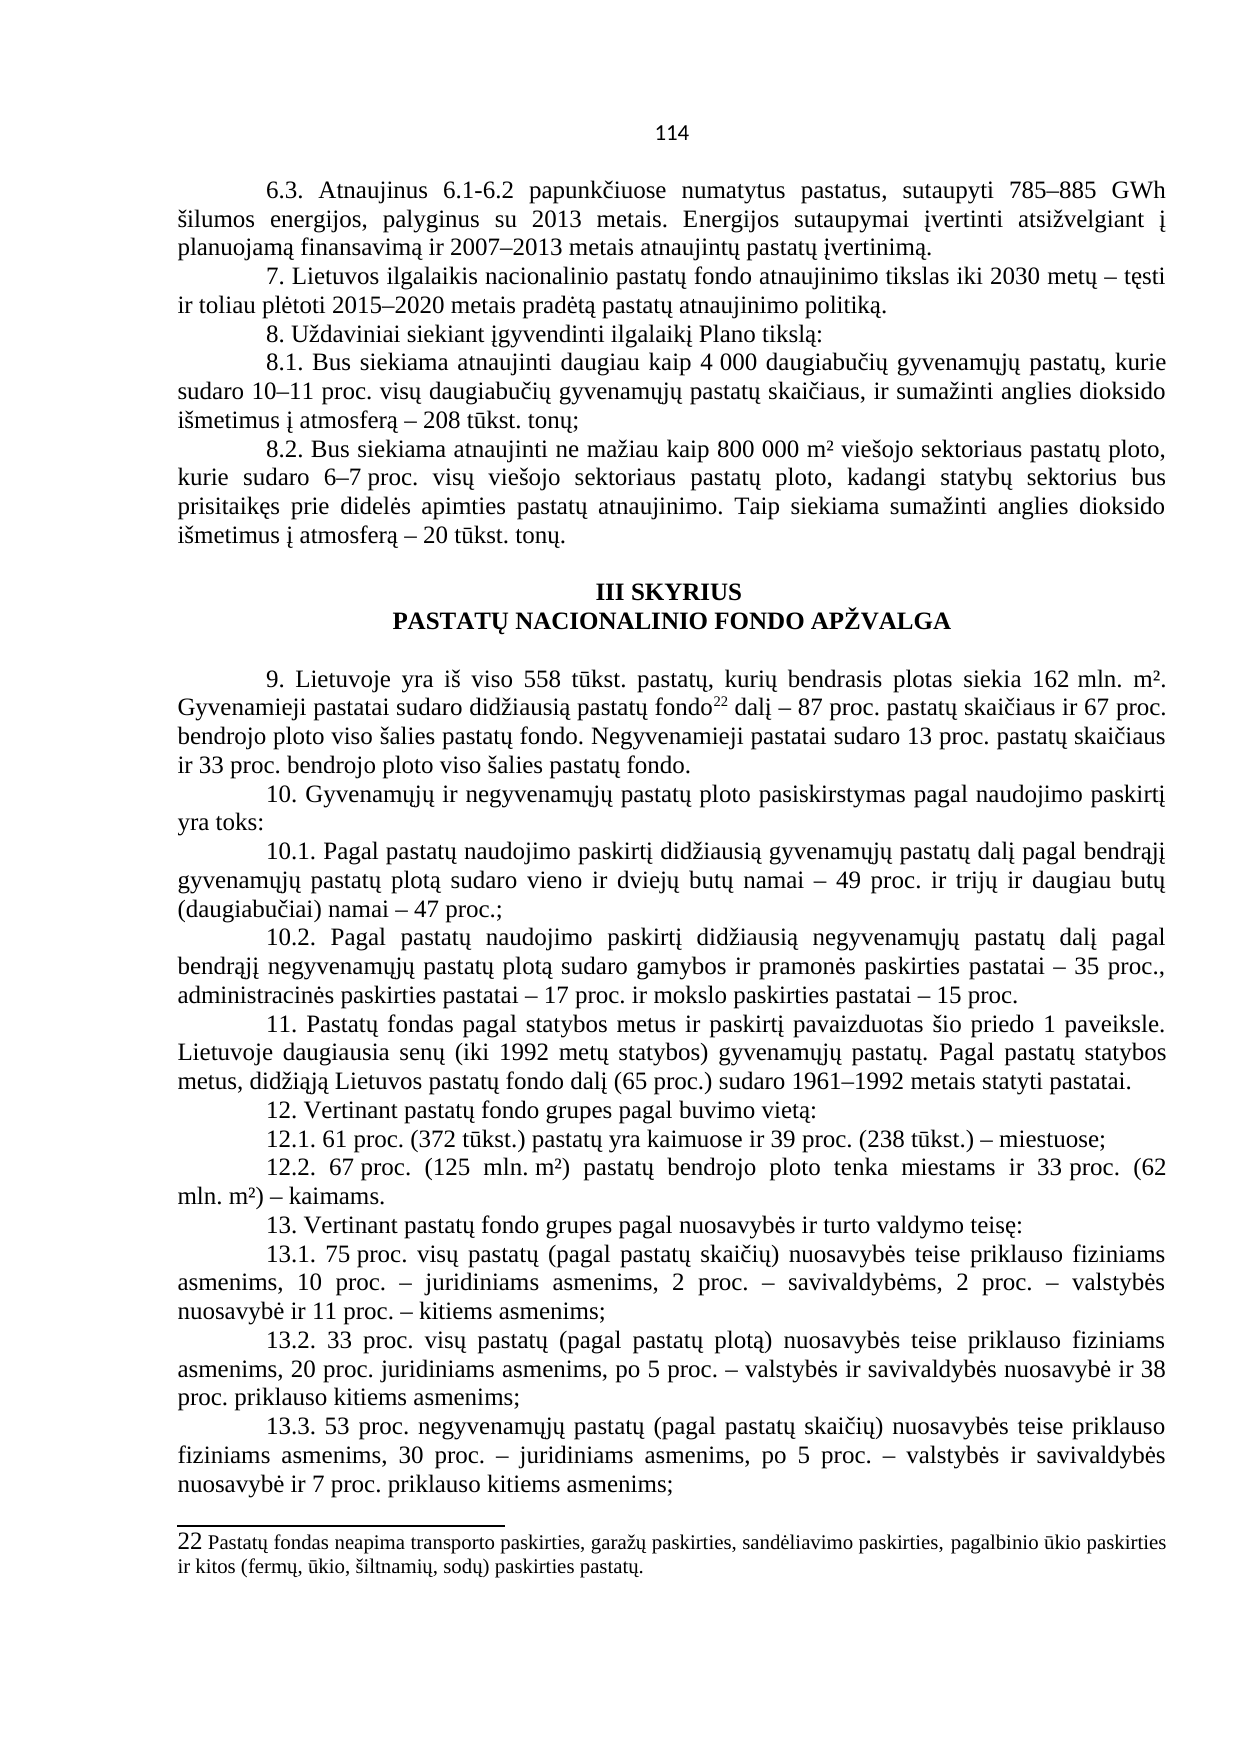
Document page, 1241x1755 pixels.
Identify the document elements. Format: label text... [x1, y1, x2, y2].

text 13. Vertinant pastatų fondo grupes pagal nuosavybės ir turto valdymo teisę: [177, 1210, 1166, 1239]
text 10.1. Pagal pastatų naudojimo paskirtį didžiausią gyvenamųjų pastatų dalį pagal bendrąjį gyvenamųjų pastatų plotą sudaro vieno ir dviejų butų namai – 49 proc. ir trijų ir daugiau butų (daugiabučiai) namai – 47 proc.; [177, 836, 1166, 922]
text 10.2. Pagal pastatų naudojimo paskirtį didžiausią negyvenamųjų pastatų dalį pagal bendrąjį negyvenamųjų pastatų plotą sudaro gamybos ir pramonės paskirties pastatai – 35 proc., administracinės paskirties pastatai – 17 proc. ir mokslo paskirties pastatai – 15 proc. [177, 922, 1166, 1009]
text 8.2. Bus siekiama atnaujinti ne mažiau kaip 800 000 m² viešojo sektoriaus pastatų ploto, kurie sudaro 6–7 proc. visų viešojo sektoriaus pastatų ploto, kadangi statybų sektorius bus prisitaikęs prie didelės apimties pastatų atnaujinimo. Taip siekiama sumažinti anglies dioksido išmetimus į atmosferą – 20 tūkst. tonų. [177, 434, 1166, 549]
text PASTATŲ NACIONALINIO FONDO APŽVALGA [177, 606, 1166, 635]
text 9. Lietuvoje yra iš viso 558 tūkst. pastatų, kurių bendrasis plotas siekia 162 mln. m². Gyvenamieji pastatai sudaro didžiausią pastatų fondo dalį – 87 proc. pastatų skaičiaus ir 67 proc. bendrojo ploto viso šalies pastatų fondo. Negyvenamieji pastatai sudaro 13 proc. pastatų skaičiaus ir 33 proc. bendrojo ploto viso šalies pastatų fondo. [177, 664, 1166, 779]
text 8. Uždaviniai siekiant įgyvendinti ilgalaikį Plano tikslą: [177, 319, 1166, 347]
text 6.3. Atnaujinus 6.1-6.2 papunkčiuose numatytus pastatus, sutaupyti 785–885 GWh šilumos energijos, palyginus su 2013 metais. Energijos sutaupymai įvertinti atsižvelgiant į planuojamą finansavimą ir 2007–2013 metais atnaujintų pastatų įvertinimą. [177, 175, 1166, 261]
text Pastatų fondas neapima transporto paskirties, garažų paskirties, sandėliavimo paskirties, pagalbinio ūkio paskirties ir kitos (fermų, ūkio, šiltnamių, sodų) paskirties pastatų. [177, 1526, 1166, 1578]
text III SKYRIUS [177, 577, 1166, 606]
text 12. Vertinant pastatų fondo grupes pagal buvimo vietą: [177, 1095, 1166, 1124]
text 7. Lietuvos ilgalaikis nacionalinio pastatų fondo atnaujinimo tikslas iki 2030 metų – tęsti ir toliau plėtoti 2015–2020 metais pradėtą pastatų atnaujinimo politiką. [177, 261, 1166, 319]
text 13.2. 33 proc. visų pastatų (pagal pastatų plotą) nuosavybės teise priklauso fiziniams asmenims, 20 proc. juridiniams asmenims, po 5 proc. – valstybės ir savivaldybės nuosavybė ir 38 proc. priklauso kitiems asmenims; [177, 1325, 1166, 1411]
text 13.3. 53 proc. negyvenamųjų pastatų (pagal pastatų skaičių) nuosavybės teise priklauso fiziniams asmenims, 30 proc. – juridiniams asmenims, po 5 proc. – valstybės ir savivaldybės nuosavybė ir 7 proc. priklauso kitiems asmenims; [177, 1411, 1166, 1497]
text 11. Pastatų fondas pagal statybos metus ir paskirtį pavaizduotas šio priedo 1 paveiksle. Lietuvoje daugiausia senų (iki 1992 metų statybos) gyvenamųjų pastatų. Pagal pastatų statybos metus, didžiąją Lietuvos pastatų fondo dalį (65 proc.) sudaro 1961–1992 metais statyti pastatai. [177, 1009, 1166, 1095]
text 13.1. 75 proc. visų pastatų (pagal pastatų skaičių) nuosavybės teise priklauso fiziniams asmenims, 10 proc. – juridiniams asmenims, 2 proc. – savivaldybėms, 2 proc. – valstybės nuosavybė ir 11 proc. – kitiems asmenims; [177, 1239, 1166, 1325]
text 8.1. Bus siekiama atnaujinti daugiau kaip 4 000 daugiabučių gyvenamųjų pastatų, kurie sudaro 10–11 proc. visų daugiabučių gyvenamųjų pastatų skaičiaus, ir sumažinti anglies dioksido išmetimus į atmosferą – 208 tūkst. tonų; [177, 347, 1166, 434]
text 12.1. 61 proc. (372 tūkst.) pastatų yra kaimuose ir 39 proc. (238 tūkst.) – miestuose; [177, 1124, 1166, 1152]
text 10. Gyvenamųjų ir negyvenamųjų pastatų ploto pasiskirstymas pagal naudojimo paskirtį yra toks: [177, 779, 1166, 836]
text 12.2. 67 proc. (125 mln. m²) pastatų bendrojo ploto tenka miestams ir 33 proc. (62 mln. m²) – kaimams. [177, 1152, 1166, 1210]
